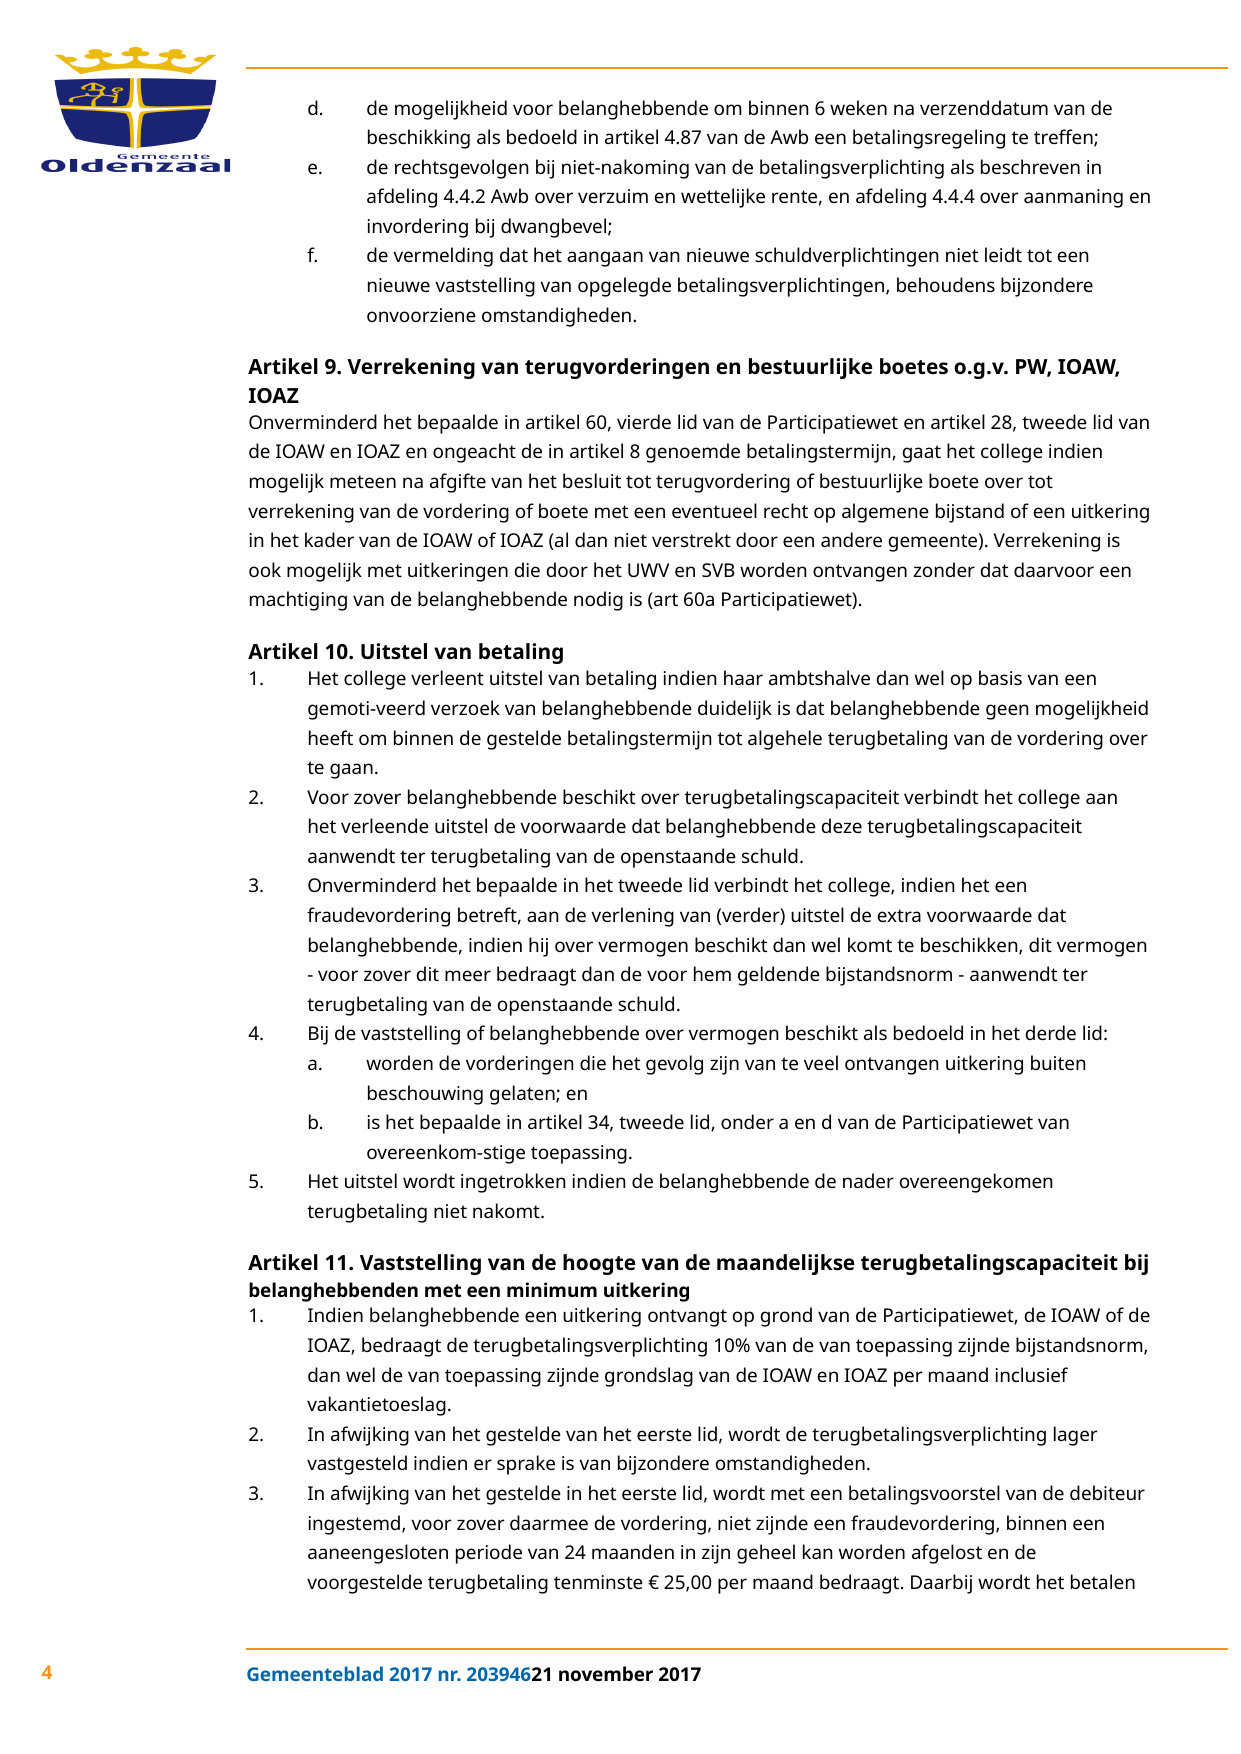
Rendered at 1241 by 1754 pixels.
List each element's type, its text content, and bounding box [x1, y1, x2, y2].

text Artikel 11. Vaststelling van de hoogte van de maandelijkse terugbetalingscapaciteit bij belanghebbenden met een minimum uitkering [248, 1248, 1152, 1303]
text Onverminderd het bepaalde in artikel 60, vierde lid van de Participatiewet en artikel 28, tweede lid van de IOAW en IOAZ en ongeacht de in artikel 8 genoemde betalingstermijn, gaat het college indien mogelijk meteen na afgifte van het besluit tot terugvordering of bestuurlijke boete over tot verrekening van de vordering of boete met een eventueel recht op algemene bijstand of een uitkering in het kader van de IOAW of IOAZ (al dan niet verstrekt door een andere gemeente). Verrekening is ook mogelijk met uitkeringen die door het UWV en SVB worden ontvangen zonder dat daarvoor een machtiging van de belanghebbende nodig is (art 60a Participatiewet). [248, 409, 1152, 612]
list Voor zover belanghebbende beschikt over terugbetalingscapaciteit verbindt het college aan het verleende uitstel de voorwaarde dat belanghebbende deze terugbetalingscapaciteit aanwendt ter terugbetaling van de openstaande schuld. [248, 784, 1152, 869]
list de rechtsgevolgen bij niet-nakoming van de betalingsverplichting als beschreven in afdeling 4.4.2 Awb over verzuim en wettelijke rente, en afdeling 4.4.4 over aanmaning en invordering bij dwangbevel; [307, 154, 1152, 239]
list worden de vorderingen die het gevolg zijn van te veel ontvangen uitkering buiten beschouwing gelaten; en [307, 1050, 1152, 1105]
list Bij de vaststelling of belanghebbende over vermogen beschikt als bedoeld in het derde lid: [248, 1021, 1152, 1046]
list In afwijking van het gestelde van het eerste lid, wordt de terugbetalingsverplichting lager vastgesteld indien er sprake is van bijzondere omstandigheden. [248, 1421, 1152, 1476]
list de vermelding dat het aangaan van nieuwe schuldverplichtingen niet leidt tot een nieuwe vaststelling van opgelegde betalingsverplichtingen, behoudens bijzondere onvoorziene omstandigheden. [307, 243, 1152, 328]
list Het uitstel wordt ingetrokken indien de belanghebbende de nader overeengekomen terugbetaling niet nakomt. [248, 1168, 1152, 1224]
list Onverminderd het bepaalde in het tweede lid verbindt het college, indien het een fraudevordering betreft, aan de verlening van (verder) uitstel de extra voorwaarde dat belanghebbende, indien hij over vermogen beschikt dan wel komt te beschikken, dit vermogen - voor zover dit meer bedraagt dan de voor hem geldende bijstandsnorm - aanwendt ter terugbetaling van de openstaande schuld. [248, 873, 1152, 1017]
list de mogelijkheid voor belanghebbende om binnen 6 weken na verzenddatum van de beschikking als bedoeld in artikel 4.87 van de Awb een betalingsregeling te treffen; [307, 95, 1152, 150]
list Indien belanghebbende een uitkering ontvangt op grond van de Participatiewet, de IOAW of de IOAZ, bedraagt de terugbetalingsverplichting 10% van de van toepassing zijnde bijstandsnorm, dan wel de van toepassing zijnde grondslag van de IOAW en IOAZ per maand inclusief vakantietoeslag. [248, 1303, 1152, 1417]
list is het bepaalde in artikel 34, tweede lid, onder a en d van de Participatiewet van overeenkom-stige toepassing. [307, 1109, 1152, 1164]
picture [41, 47, 231, 172]
text Artikel 10. Uitstel van betaling [248, 637, 1152, 666]
list Het college verleent uitstel van betaling indien haar ambtshalve dan wel op basis van een gemoti-veerd verzoek van belanghebbende duidelijk is dat belanghebbende geen mogelijkheid heeft om binnen de gestelde betalingstermijn tot algehele terugbetaling van de vordering over te gaan. [248, 666, 1152, 780]
text Artikel 9. Verrekening van terugvorderingen en bestuurlijke boetes o.g.v. PW, IOAW, IOAZ [248, 352, 1152, 409]
list In afwijking van het gestelde in het eerste lid, wordt met een betalingsvoorstel van de debiteur ingestemd, voor zover daarmee de vordering, niet zijnde een fraudevordering, binnen een aaneengesloten periode van 24 maanden in zijn geheel kan worden afgelost en de voorgestelde terugbetaling tenminste € 25,00 per maand bedraagt. Daarbij wordt het betalen [248, 1480, 1152, 1594]
